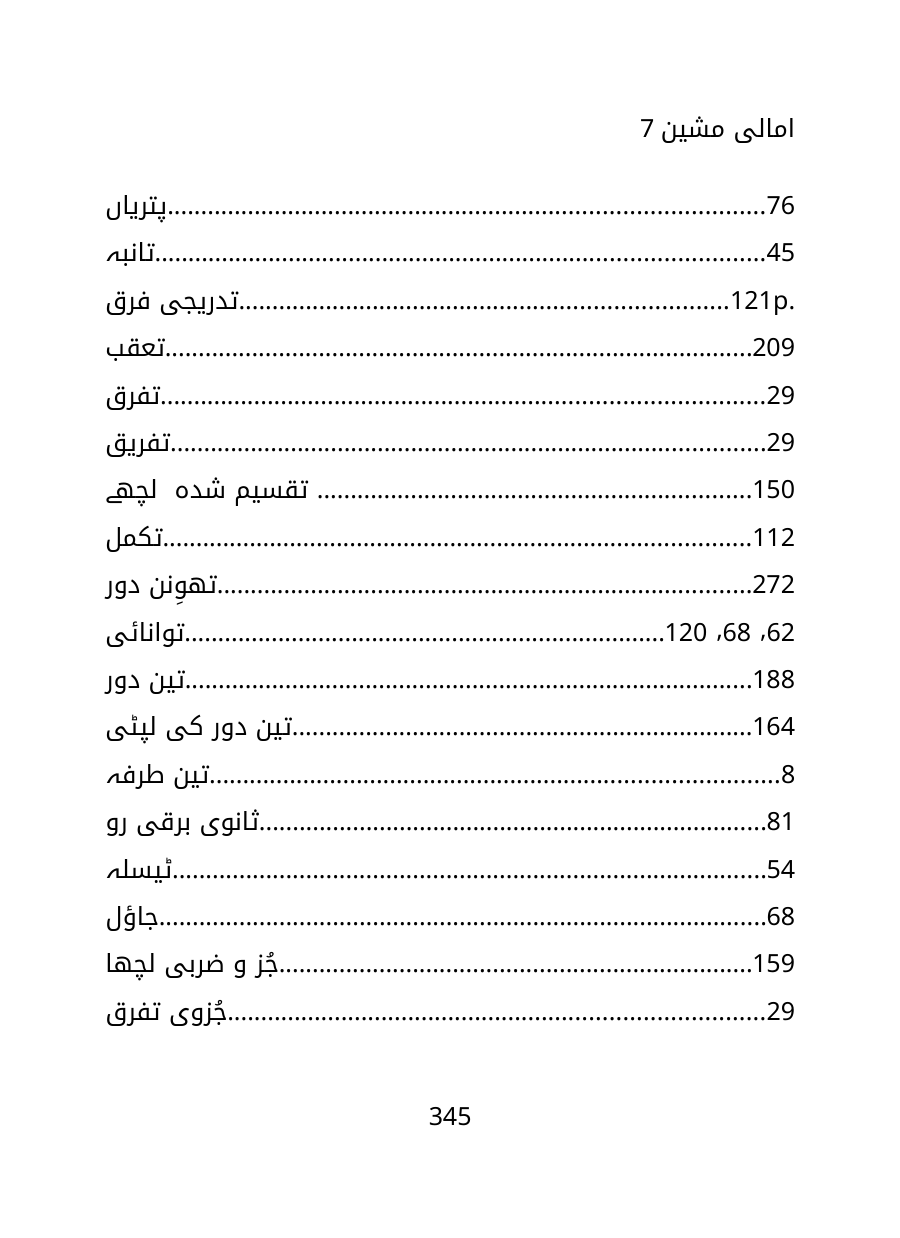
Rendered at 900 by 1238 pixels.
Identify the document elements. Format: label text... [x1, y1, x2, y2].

text ثانوی برقی رو 81 [105, 798, 795, 846]
text تفریق 29 [105, 419, 795, 467]
text تکمل 112 [105, 514, 795, 562]
text تفرق 29 [105, 372, 795, 419]
text تقسیم شدہ لچھے 150 [105, 467, 795, 514]
text تین دور کی لپٹی 164 [105, 704, 795, 751]
text تعقب 209 [105, 324, 795, 372]
text تین دور 188 [105, 656, 795, 704]
text تدریجی فرق 121p. [105, 277, 795, 324]
text تانبہ 45 [105, 230, 795, 277]
text توانائی 62, 68, 120 [105, 609, 795, 656]
text تھوِنن دور 272 [105, 562, 795, 609]
text جُز و ضربی لچھا 159 [105, 941, 795, 988]
text جاؤل 68 [105, 893, 795, 941]
text پتریاں 76 [105, 182, 795, 230]
text تین طرفہ 8 [105, 751, 795, 798]
text جُزوی تفرق 29 [105, 988, 795, 1036]
text ٹیسلہ 54 [105, 846, 795, 893]
